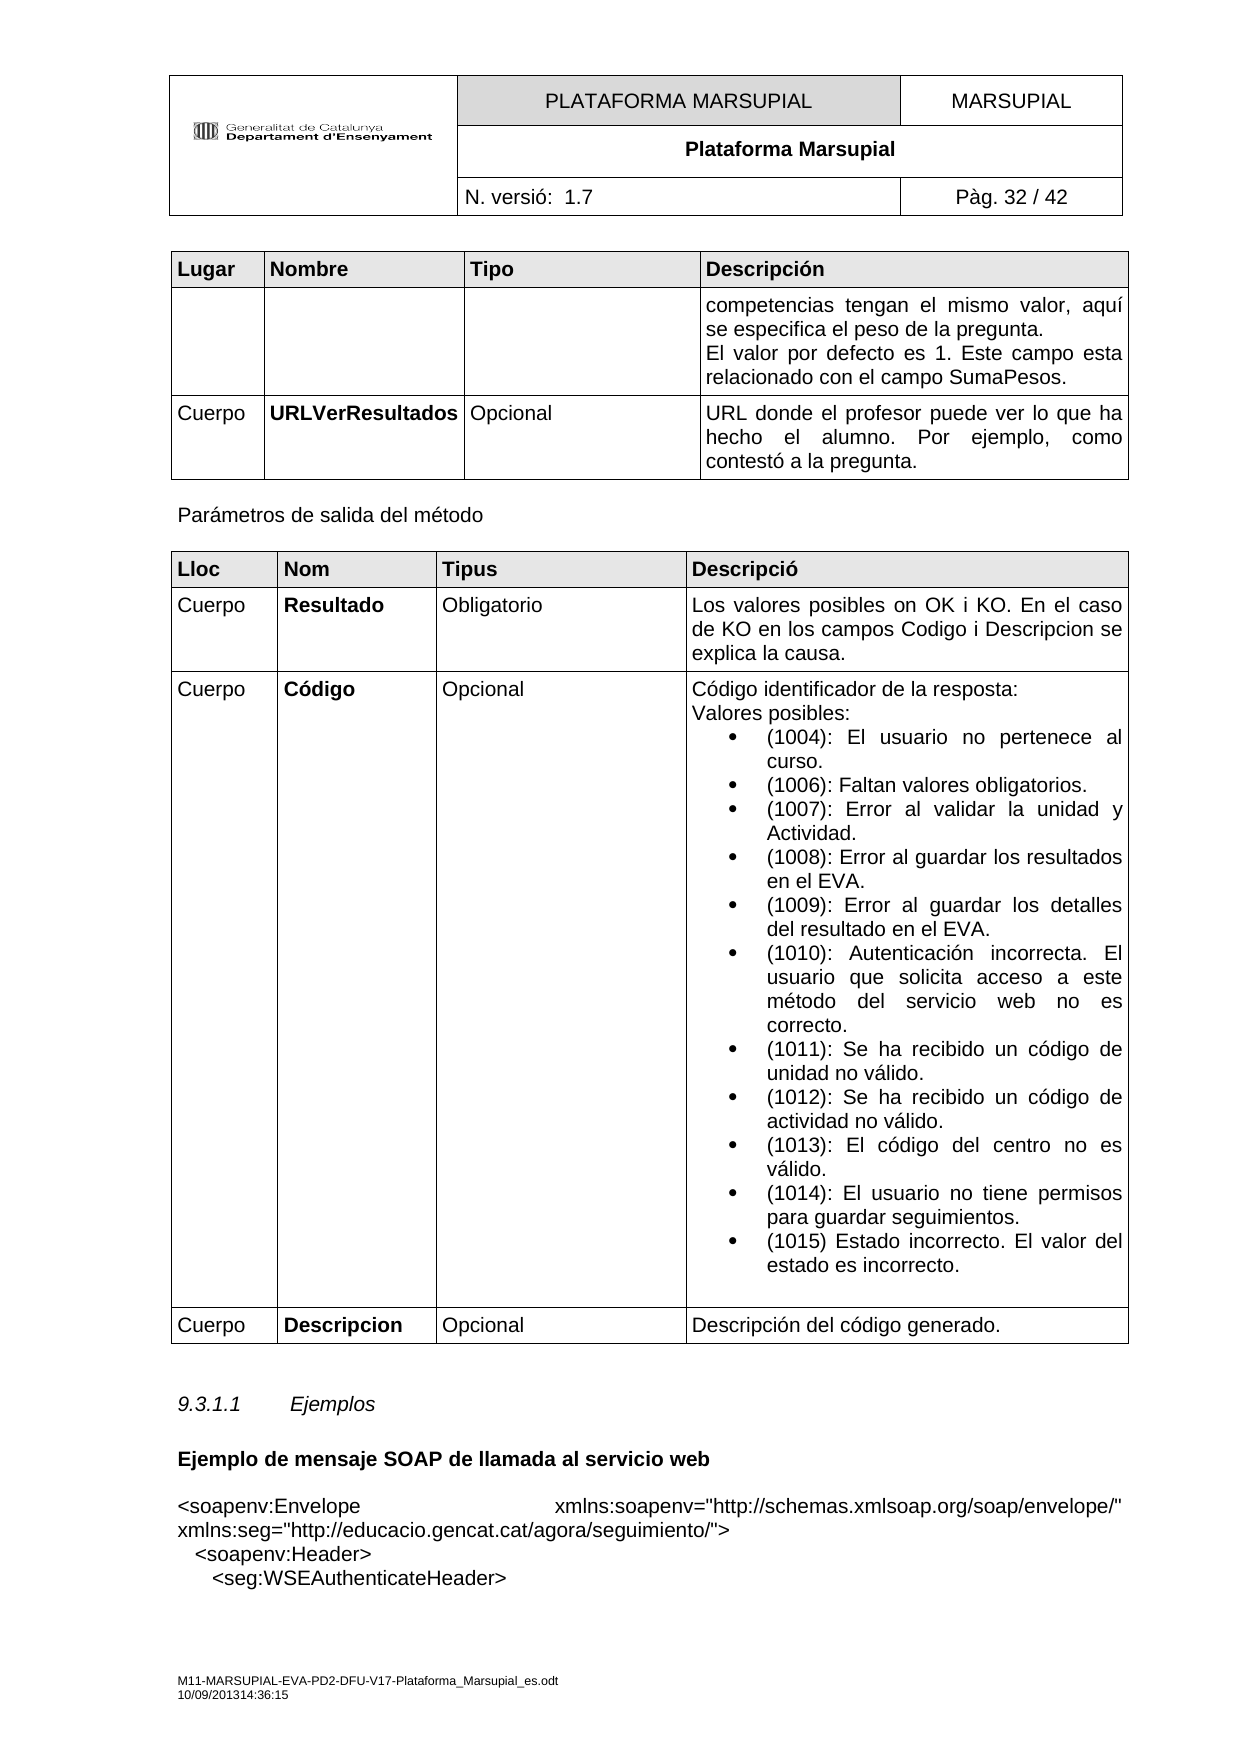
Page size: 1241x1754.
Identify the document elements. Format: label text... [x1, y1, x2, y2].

table_header Tipo [465, 252, 700, 287]
table_cell Descripcion [278, 1308, 436, 1343]
table_cell Opcional [465, 396, 700, 479]
table_cell Cuerpo [172, 1308, 277, 1343]
text Ejemplo de mensaje SOAP de llamada al servicio web [177, 1446, 1122, 1470]
table_cell Código identificador de la resposta: Valores posibles: (1004): El usuario no pertenece al curso. (1006): Faltan valores obligatorios. (1007): Error al validar la unidad y Actividad. (1008): Error al guardar los resultados en el EVA. (1009): Error al guardar los detalles del resultado en el EVA. (1010): Autenticación incorrecta. El usuario que solicita acceso a este método del servicio web no es correcto. (1011): Se ha recibido un código de unidad no válido. (1012): Se ha recibido un código de actividad no válido. (1013): El código del centro no es válido. (1014): El usuario no tiene permisos para guardar seguimientos. (1015) Estado incorrecto. El valor del estado es incorrecto. [687, 672, 1128, 1307]
table_cell Obligatorio [437, 588, 686, 671]
table_cell Código [278, 672, 436, 1307]
table_cell Cuerpo [172, 396, 264, 479]
table_cell [465, 288, 700, 395]
table_cell Cuerpo [172, 672, 277, 1307]
table_cell URLVerResultados [265, 396, 464, 479]
table_cell [172, 288, 264, 395]
table_cell competencias tengan el mismo valor, aquí se especifica el peso de la pregunta. El valor por defecto es 1. Este campo esta relacionado con el campo SumaPesos. [701, 288, 1128, 395]
text <soapenv:Envelope xmlns:soapenv="http://schemas.xmlsoap.org/soap/envelope/" xmlns:seg="http://educacio.gencat.cat/agora/seguimiento/"> [177, 1494, 1122, 1542]
table_cell [265, 288, 464, 395]
table_header Lugar [172, 252, 264, 287]
table_cell Opcional [437, 672, 686, 1307]
table_header Tipus [437, 552, 686, 587]
text <soapenv:Header> [177, 1542, 1122, 1566]
table_cell Opcional [437, 1308, 686, 1343]
table_header Lloc [172, 552, 277, 587]
table_header Nom [278, 552, 436, 587]
table_cell Cuerpo [172, 588, 277, 671]
table_cell Descripción del código generado. [687, 1308, 1128, 1343]
table_header Descripción [701, 252, 1128, 287]
text Parámetros de salida del método [177, 503, 1122, 527]
text <seg:WSEAuthenticateHeader> [177, 1566, 1122, 1590]
table_cell Resultado [278, 588, 436, 671]
table_cell URL donde el profesor puede ver lo que ha hecho el alumno. Por ejemplo, como contestó a la pregunta. [701, 396, 1128, 479]
table_header Descripció [687, 552, 1128, 587]
table_cell Los valores posibles on OK i KO. En el caso de KO en los campos Codigo i Descripcion se explica la causa. [687, 588, 1128, 671]
subtitle Ejemplos [177, 1392, 1122, 1416]
table_header Nombre [265, 252, 464, 287]
